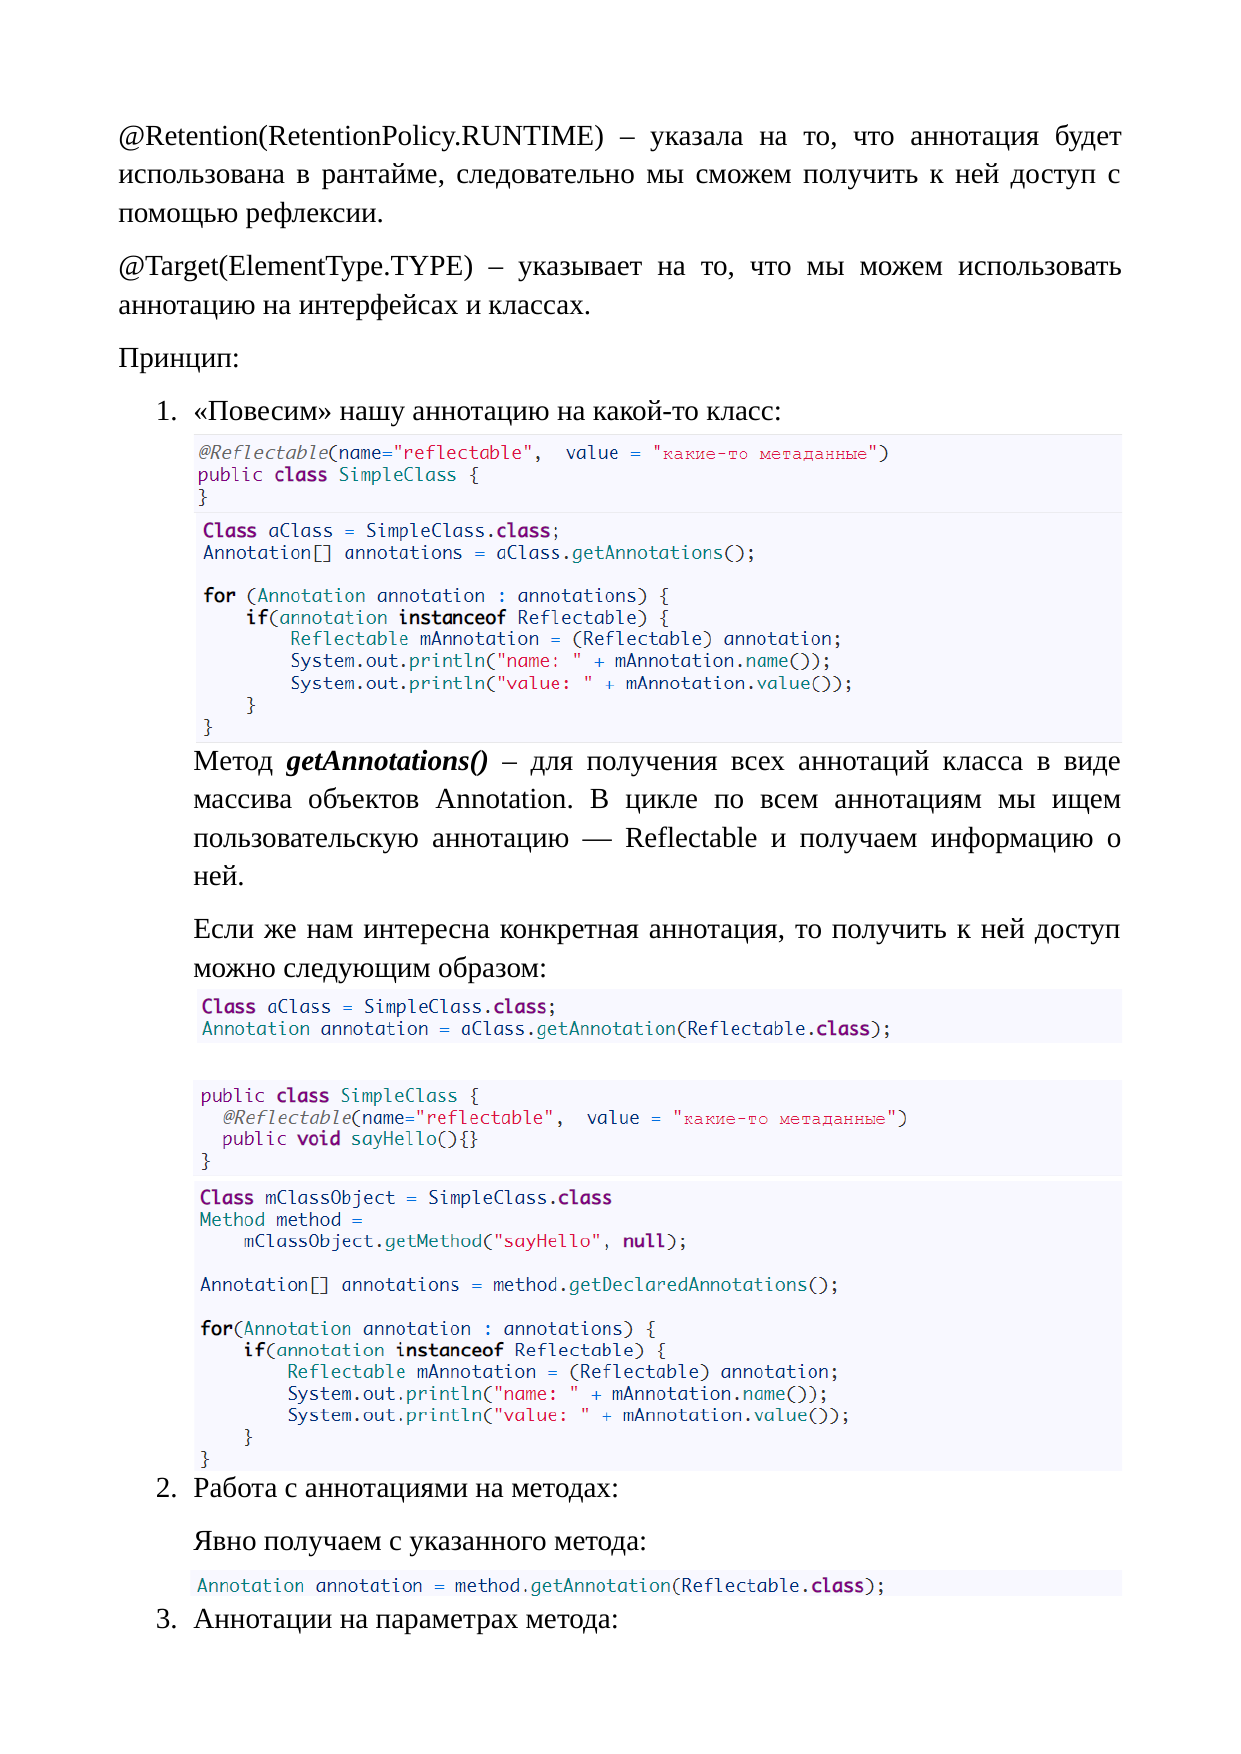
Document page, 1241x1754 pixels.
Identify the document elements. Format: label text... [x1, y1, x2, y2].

list Явно получаем с указанного метода: [156, 1523, 1122, 1557]
picture [197, 989, 1123, 1043]
list Если же нам интересна конкретная аннотация, то получить к ней доступ можно следующим образом: [156, 912, 1122, 984]
list Метод getAnnotations() – для получения всех аннотаций класса в виде массива объектов Annotation. В цикле по всем аннотациям мы ищем пользовательскую аннотацию — Reflectable и получаем информацию о ней. [156, 743, 1122, 892]
list «Повесим» нашу аннотацию на какой-то класс: [156, 393, 1122, 427]
text @Retention(RetentionPolicy.RUNTIME) – указала на то, что аннотация будет использована в рантайме, следовательно мы сможем получить к ней доступ с помощью рефлексии. [118, 118, 1122, 229]
picture [193, 1080, 1123, 1176]
picture [193, 434, 1123, 743]
text @Target(ElementType.TYPE) – указывает на то, что мы можем использовать аннотацию на интерфейсах и классах. [118, 248, 1122, 320]
list Работа с аннотациями на методах: [156, 1471, 1122, 1504]
text Принцип: [118, 340, 1122, 373]
picture [194, 1181, 1123, 1471]
list Аннотации на параметрах метода: [156, 1576, 1122, 1634]
picture [190, 1570, 1123, 1596]
